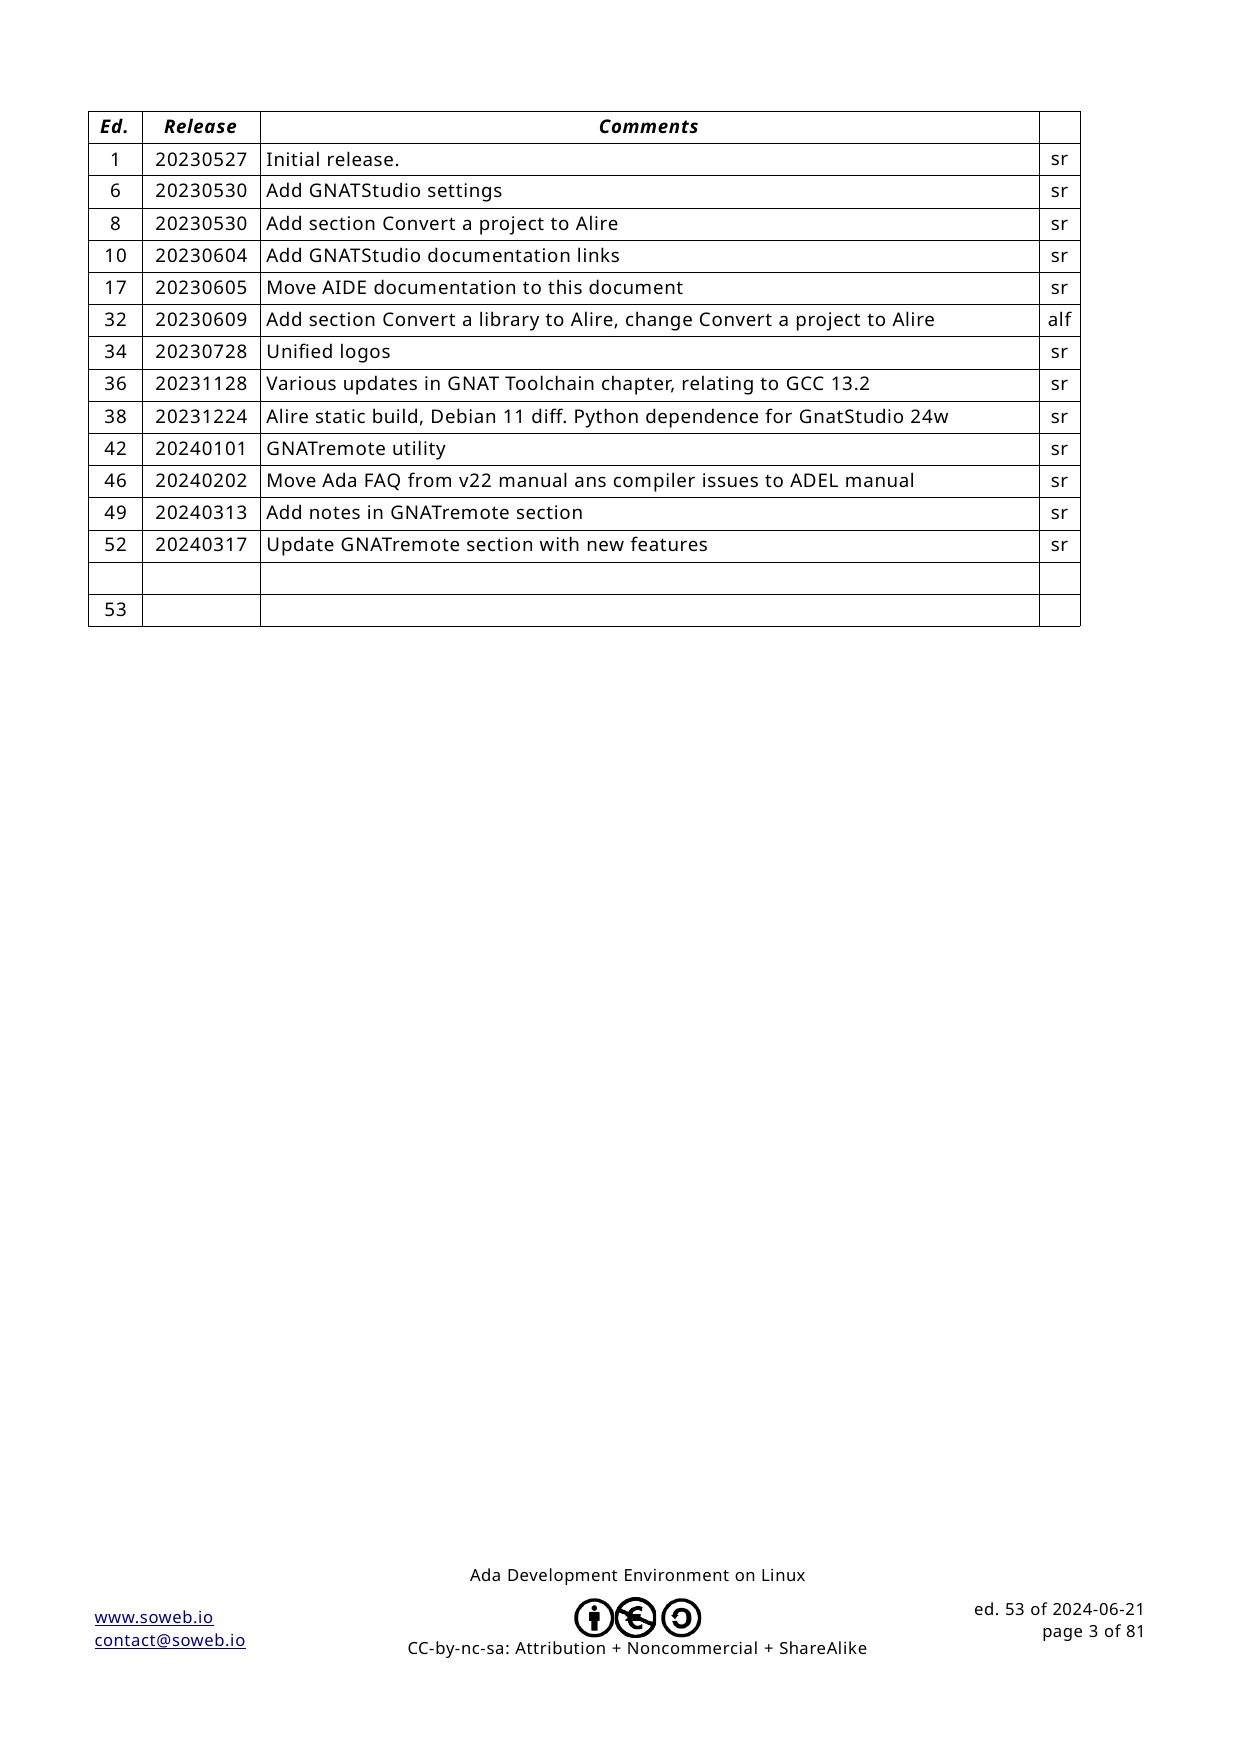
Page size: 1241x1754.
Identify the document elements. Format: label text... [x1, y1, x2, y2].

table_cell alf [1040, 305, 1080, 336]
table_cell Update GNATremote section with new features [261, 531, 1039, 562]
table_cell 20231224 [143, 402, 260, 433]
table_cell Alire static build, Debian 11 diff. Python dependence for GnatStudio 24w [261, 402, 1039, 433]
table_cell 20230530 [143, 176, 260, 208]
table_cell sr [1040, 466, 1080, 497]
table_header Comments [261, 112, 1039, 143]
table_cell sr [1040, 434, 1080, 465]
table_cell sr [1040, 176, 1080, 208]
table_cell sr [1040, 498, 1080, 529]
table_cell [89, 563, 142, 594]
table_cell sr [1040, 273, 1080, 304]
table_cell 34 [89, 337, 142, 368]
table_cell Unified logos [261, 337, 1039, 368]
table_cell 17 [89, 273, 142, 304]
table_cell sr [1040, 531, 1080, 562]
table_cell Move Ada FAQ from v22 manual ans compiler issues to ADEL manual [261, 466, 1039, 497]
table_cell GNATremote utility [261, 434, 1039, 465]
table_header [1040, 112, 1080, 143]
table_cell 20240101 [143, 434, 260, 465]
table_cell 49 [89, 498, 142, 529]
table_cell 52 [89, 531, 142, 562]
table_cell 20230527 [143, 144, 260, 175]
table_cell [261, 595, 1039, 626]
picture [660, 1597, 702, 1638]
table_cell 20230728 [143, 337, 260, 368]
table_cell [143, 595, 260, 626]
table_cell 20240202 [143, 466, 260, 497]
table_cell sr [1040, 144, 1080, 175]
table_cell Add GNATStudio settings [261, 176, 1039, 208]
table_cell 1 [89, 144, 142, 175]
table_cell 20240317 [143, 531, 260, 562]
table_cell Initial release. [261, 144, 1039, 175]
table_cell Add notes in GNATremote section [261, 498, 1039, 529]
table_cell sr [1040, 370, 1080, 401]
table_cell Various updates in GNAT Toolchain chapter, relating to GCC 13.2 [261, 370, 1039, 401]
table_cell Add section Convert a library to Alire, change Convert a project to Alire [261, 305, 1039, 336]
table_cell 42 [89, 434, 142, 465]
table_cell sr [1040, 337, 1080, 368]
table_cell sr [1040, 402, 1080, 433]
table_header Ed. [89, 112, 142, 143]
table_cell 20231128 [143, 370, 260, 401]
table_cell sr [1040, 209, 1080, 240]
table_cell 53 [89, 595, 142, 626]
table_cell [143, 563, 260, 594]
table_cell 20230609 [143, 305, 260, 336]
table_cell Add section Convert a project to Alire [261, 209, 1039, 240]
table_cell 20230530 [143, 209, 260, 240]
table_cell sr [1040, 241, 1080, 272]
table_cell 38 [89, 402, 142, 433]
table_cell 46 [89, 466, 142, 497]
table_cell 20230604 [143, 241, 260, 272]
table_cell 10 [89, 241, 142, 272]
table_cell 8 [89, 209, 142, 240]
table_cell 20240313 [143, 498, 260, 529]
picture [573, 1597, 657, 1638]
table_cell [261, 563, 1039, 594]
table_header Release [143, 112, 260, 143]
table_cell 36 [89, 370, 142, 401]
table_cell Move AIDE documentation to this document [261, 273, 1039, 304]
table_cell Add GNATStudio documentation links [261, 241, 1039, 272]
table_cell [1040, 595, 1080, 626]
table_cell 20230605 [143, 273, 260, 304]
table_cell 32 [89, 305, 142, 336]
table_cell 6 [89, 176, 142, 208]
table_cell [1040, 563, 1080, 594]
